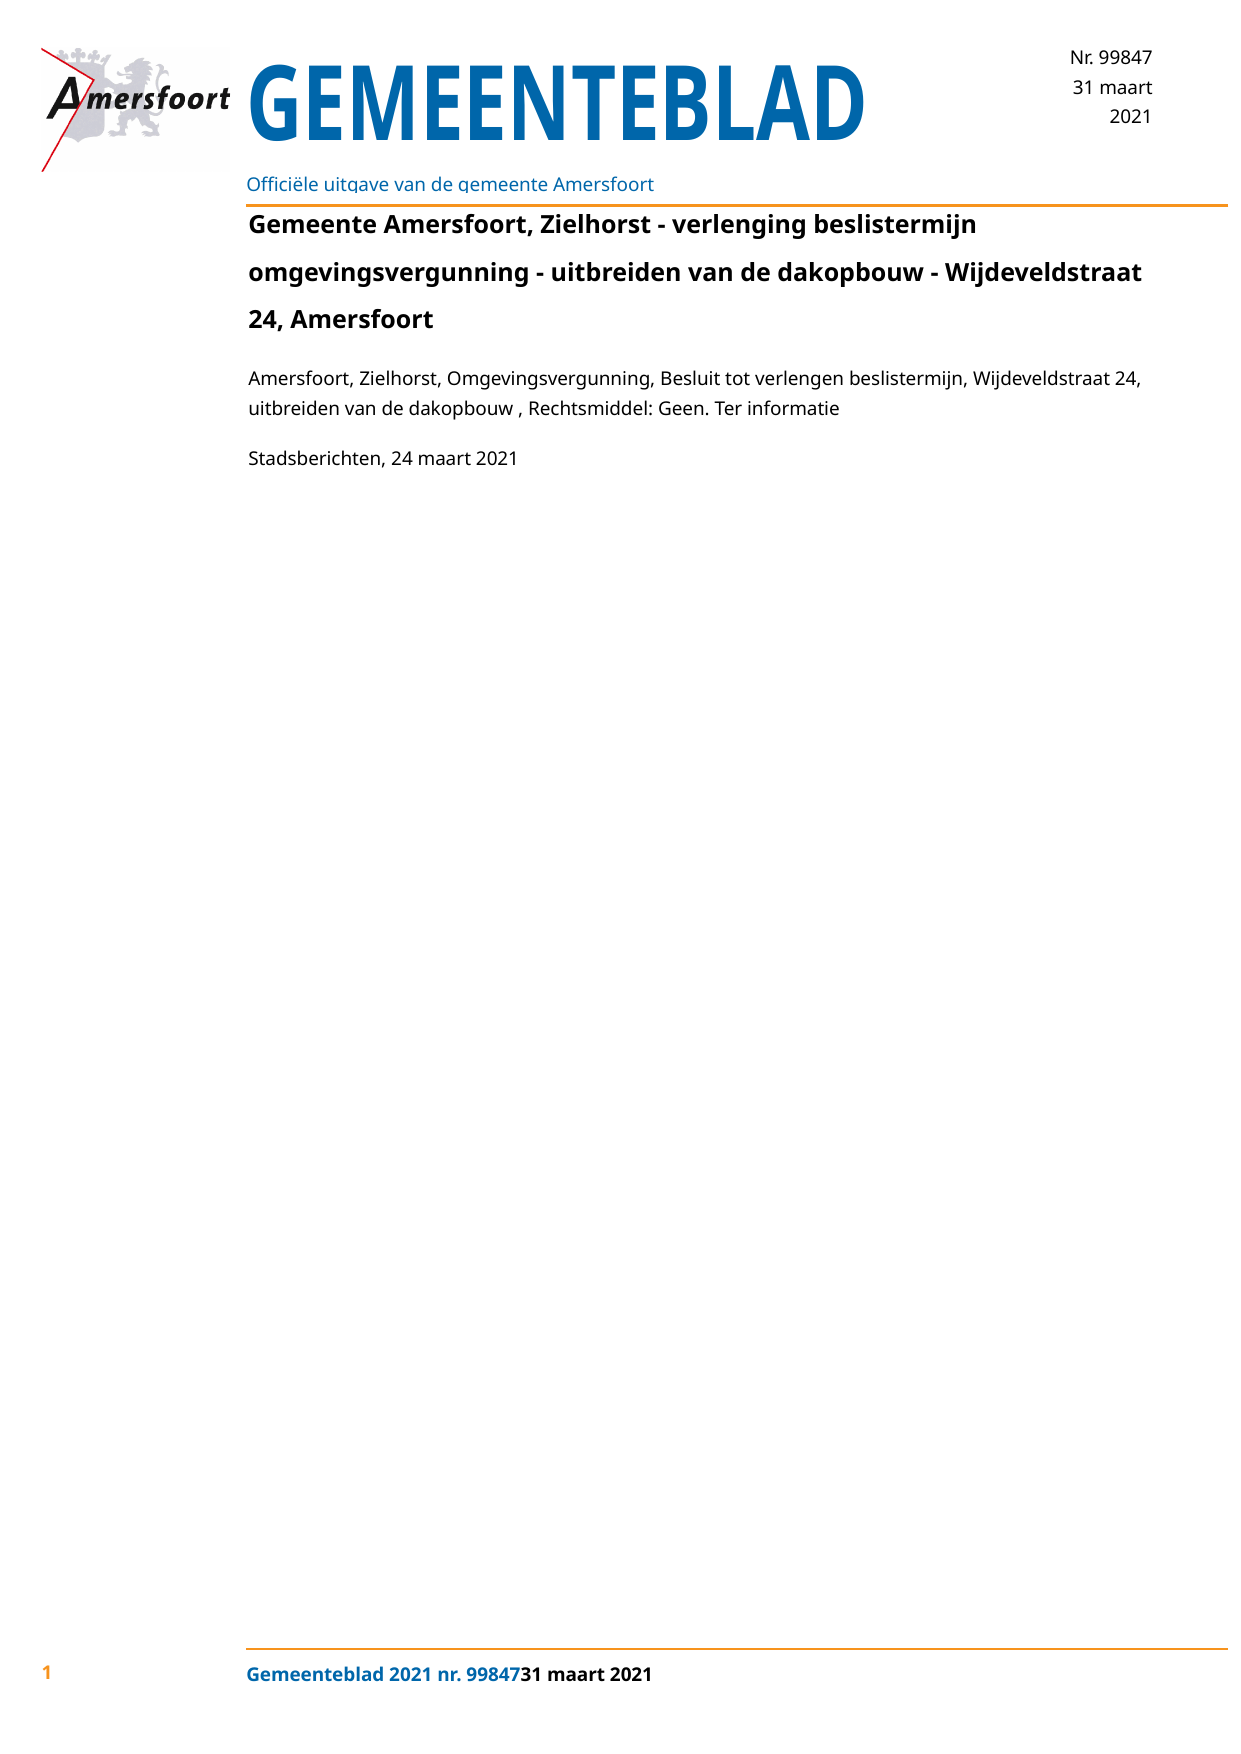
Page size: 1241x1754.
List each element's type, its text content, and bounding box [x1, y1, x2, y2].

text Amersfoort, Zielhorst, Omgevingsvergunning, Besluit tot verlengen beslistermijn, Wijdeveldstraat 24, uitbreiden van de dakopbouw , Rechtsmiddel: Geen. Ter informatie [248, 366, 1152, 421]
picture [41, 47, 231, 172]
text Gemeente Amersfoort, Zielhorst - verlenging beslistermijn omgevingsvergunning - uitbreiden van de dakopbouw - Wijdeveldstraat 24, Amersfoort [248, 207, 1152, 336]
text Stadsberichten, 24 maart 2021 [248, 446, 1152, 471]
